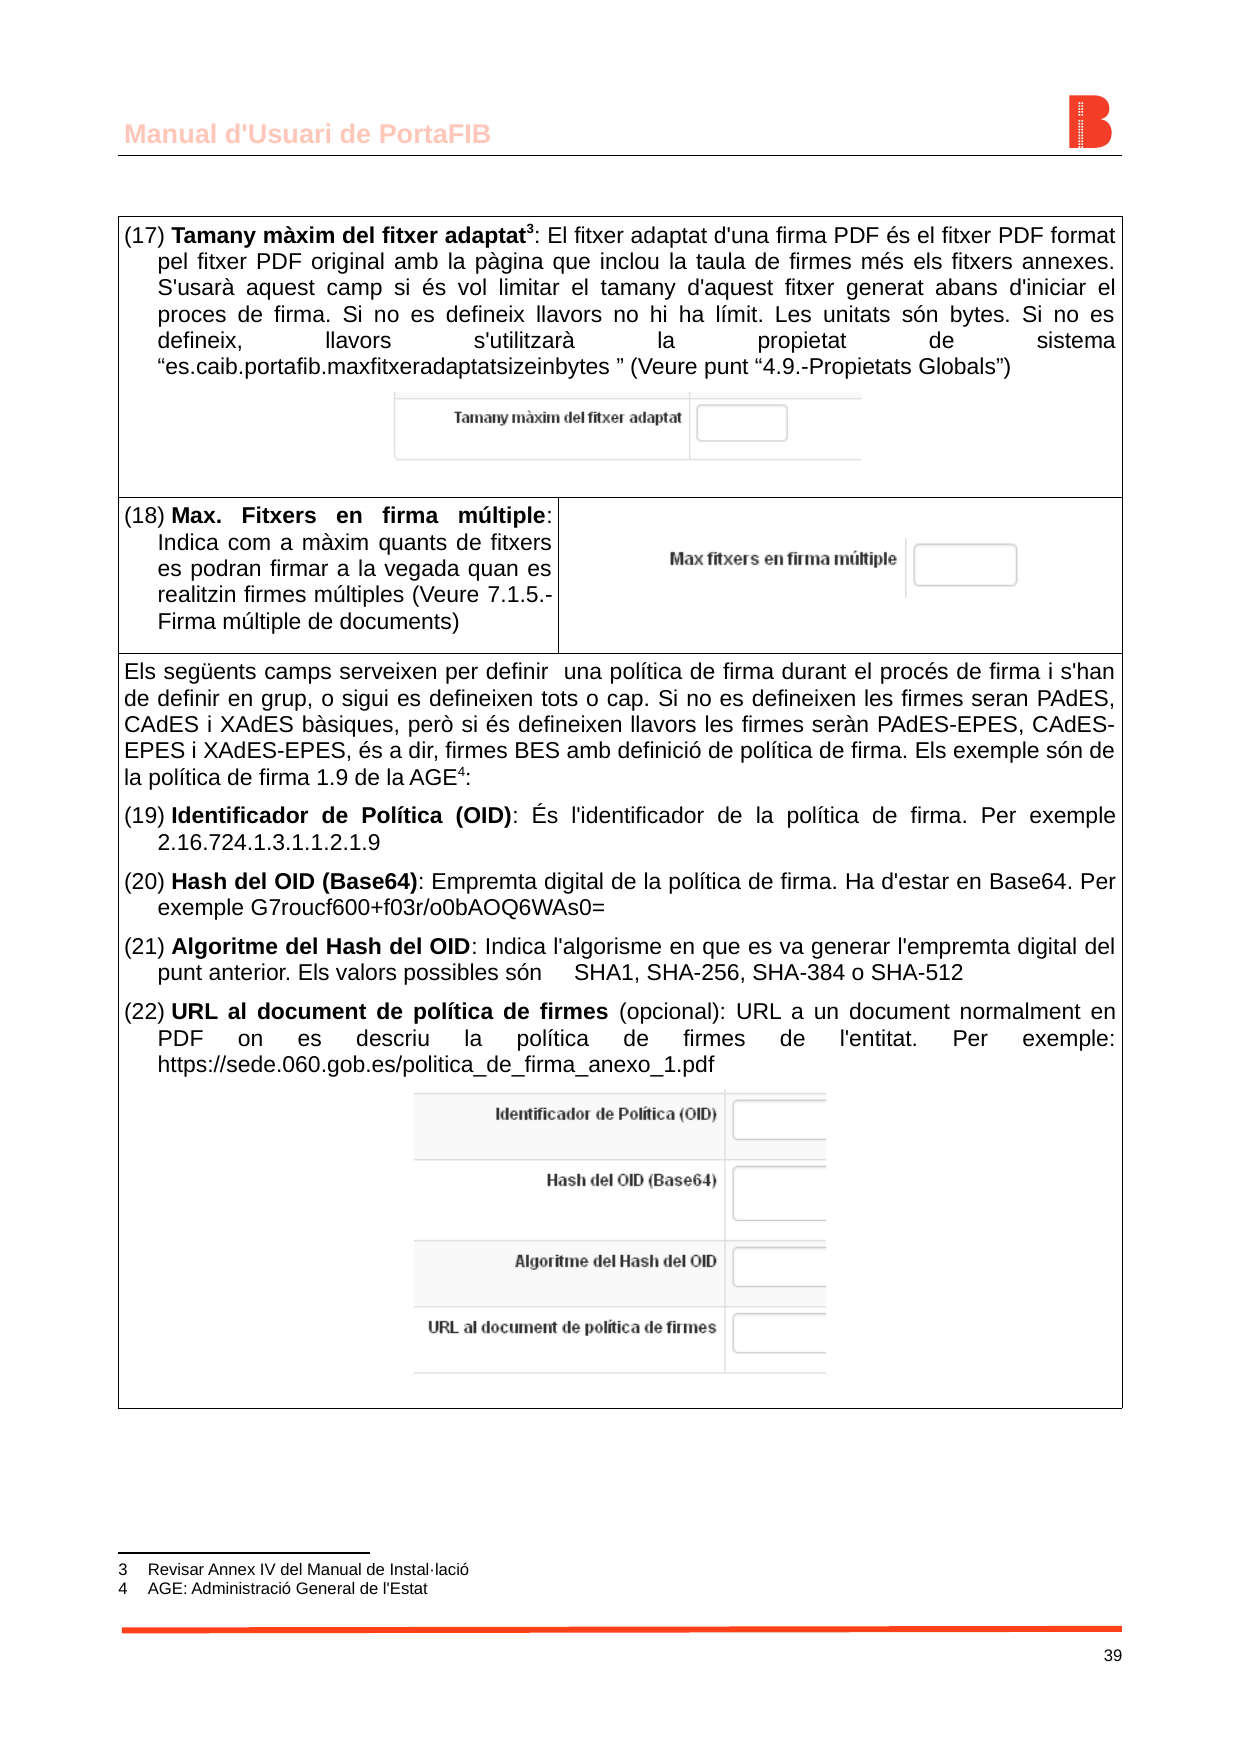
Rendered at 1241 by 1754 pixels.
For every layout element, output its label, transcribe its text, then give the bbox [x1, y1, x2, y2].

picture [1063, 94, 1117, 150]
picture [413, 1089, 827, 1390]
table_cell Tamany màxim del fitxer adaptat: El fitxer adaptat d'una firma PDF és el fitxer PDF format pel fitxer PDF original amb la pàgina que inclou la taula de firmes més els fitxers annexes. S'usarà aquest camp si és vol limitar el tamany d'aquest fitxer generat abans d'iniciar el proces de firma. Si no es defineix llavors no hi ha límit. Les unitats són bytes. Si no es defineix, llavors s'utilitzarà la propietat de sistema “es.caib.portafib.maxfitxeradaptatsizeinbytes ” (Veure punt “4.9.-Propietats Globals”) [119, 217, 1122, 497]
table_cell [559, 498, 1122, 652]
picture [378, 392, 862, 479]
table_cell Max. Fitxers en firma múltiple: Indica com a màxim quants de fitxers es podran firmar a la vegada quan es realitzin firmes múltiples (Veure 7.1.5.-Firma múltiple de documents) [119, 498, 558, 652]
table_cell Els següents camps serveixen per definir una política de firma durant el procés de firma i s'han de definir en grup, o sigui es defineixen tots o cap. Si no es defineixen les firmes seran PAdES, CAdES i XAdES bàsiques, però si és defineixen llavors les firmes seràn PAdES-EPES, CAdES-EPES i XAdES-EPES, és a dir, firmes BES amb definició de política de firma. Els exemple són de la política de firma 1.9 de la AGE: Identificador de Política (OID): És l'identificador de la política de firma. Per exemple 2.16.724.1.3.1.1.2.1.9 Hash del OID (Base64): Empremta digital de la política de firma. Ha d'estar en Base64. Per exemple G7roucf600+f03r/o0bAOQ6WAs0= Algoritme del Hash del OID: Indica l'algorisme en que es va generar l'empremta digital del punt anterior. Els valors possibles són SHA1, SHA-256, SHA-384 o SHA-512 URL al document de política de firmes (opcional): URL a un document normalment en PDF on es descriu la política de firmes de l'entitat. Per exemple: https://sede.060.gob.es/politica_de_firma_anexo_1.pdf [119, 654, 1122, 1407]
picture [654, 538, 1026, 598]
